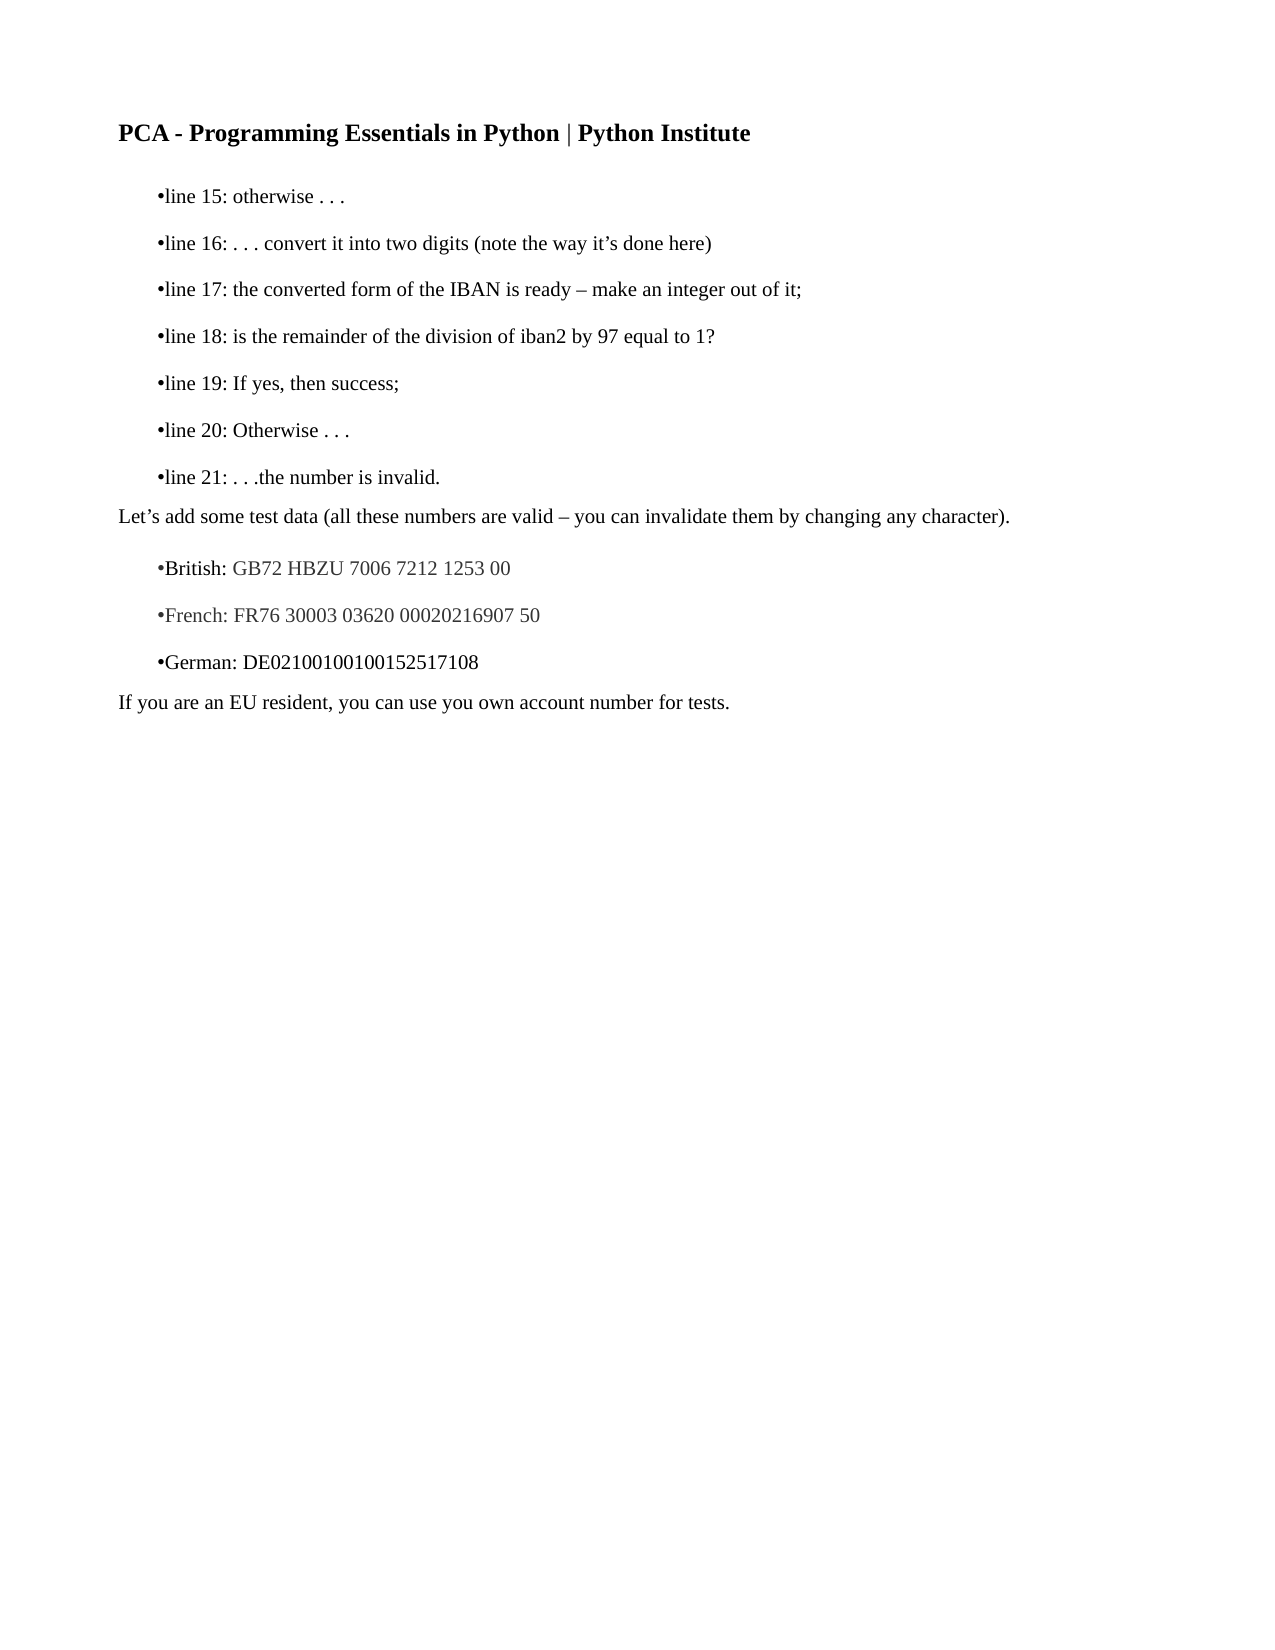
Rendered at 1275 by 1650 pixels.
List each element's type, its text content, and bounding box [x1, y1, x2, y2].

text If you are an EU resident, you can use you own account number for tests. [118, 689, 1157, 714]
list German: DE02100100100152517108 [118, 643, 1157, 674]
list line 16: . . . convert it into two digits (note the way it’s done here) [118, 223, 1157, 254]
list French: FR76 30003 03620 00020216907 50 [118, 596, 1157, 627]
list line 21: . . .the number is invalid. [118, 458, 1157, 489]
list line 20: Otherwise . . . [118, 411, 1157, 442]
list line 15: otherwise . . . [118, 176, 1157, 208]
list line 18: is the remainder of the division of iban2 by 97 equal to 1? [118, 317, 1157, 348]
list line 17: the converted form of the IBAN is ready – make an integer out of it; [118, 270, 1157, 301]
list line 19: If yes, then success; [118, 364, 1157, 395]
text Let’s add some test data (all these numbers are valid – you can invalidate them by changing any character). [118, 504, 1157, 528]
list British: GB72 HBZU 7006 7212 1253 00 [118, 549, 1157, 580]
